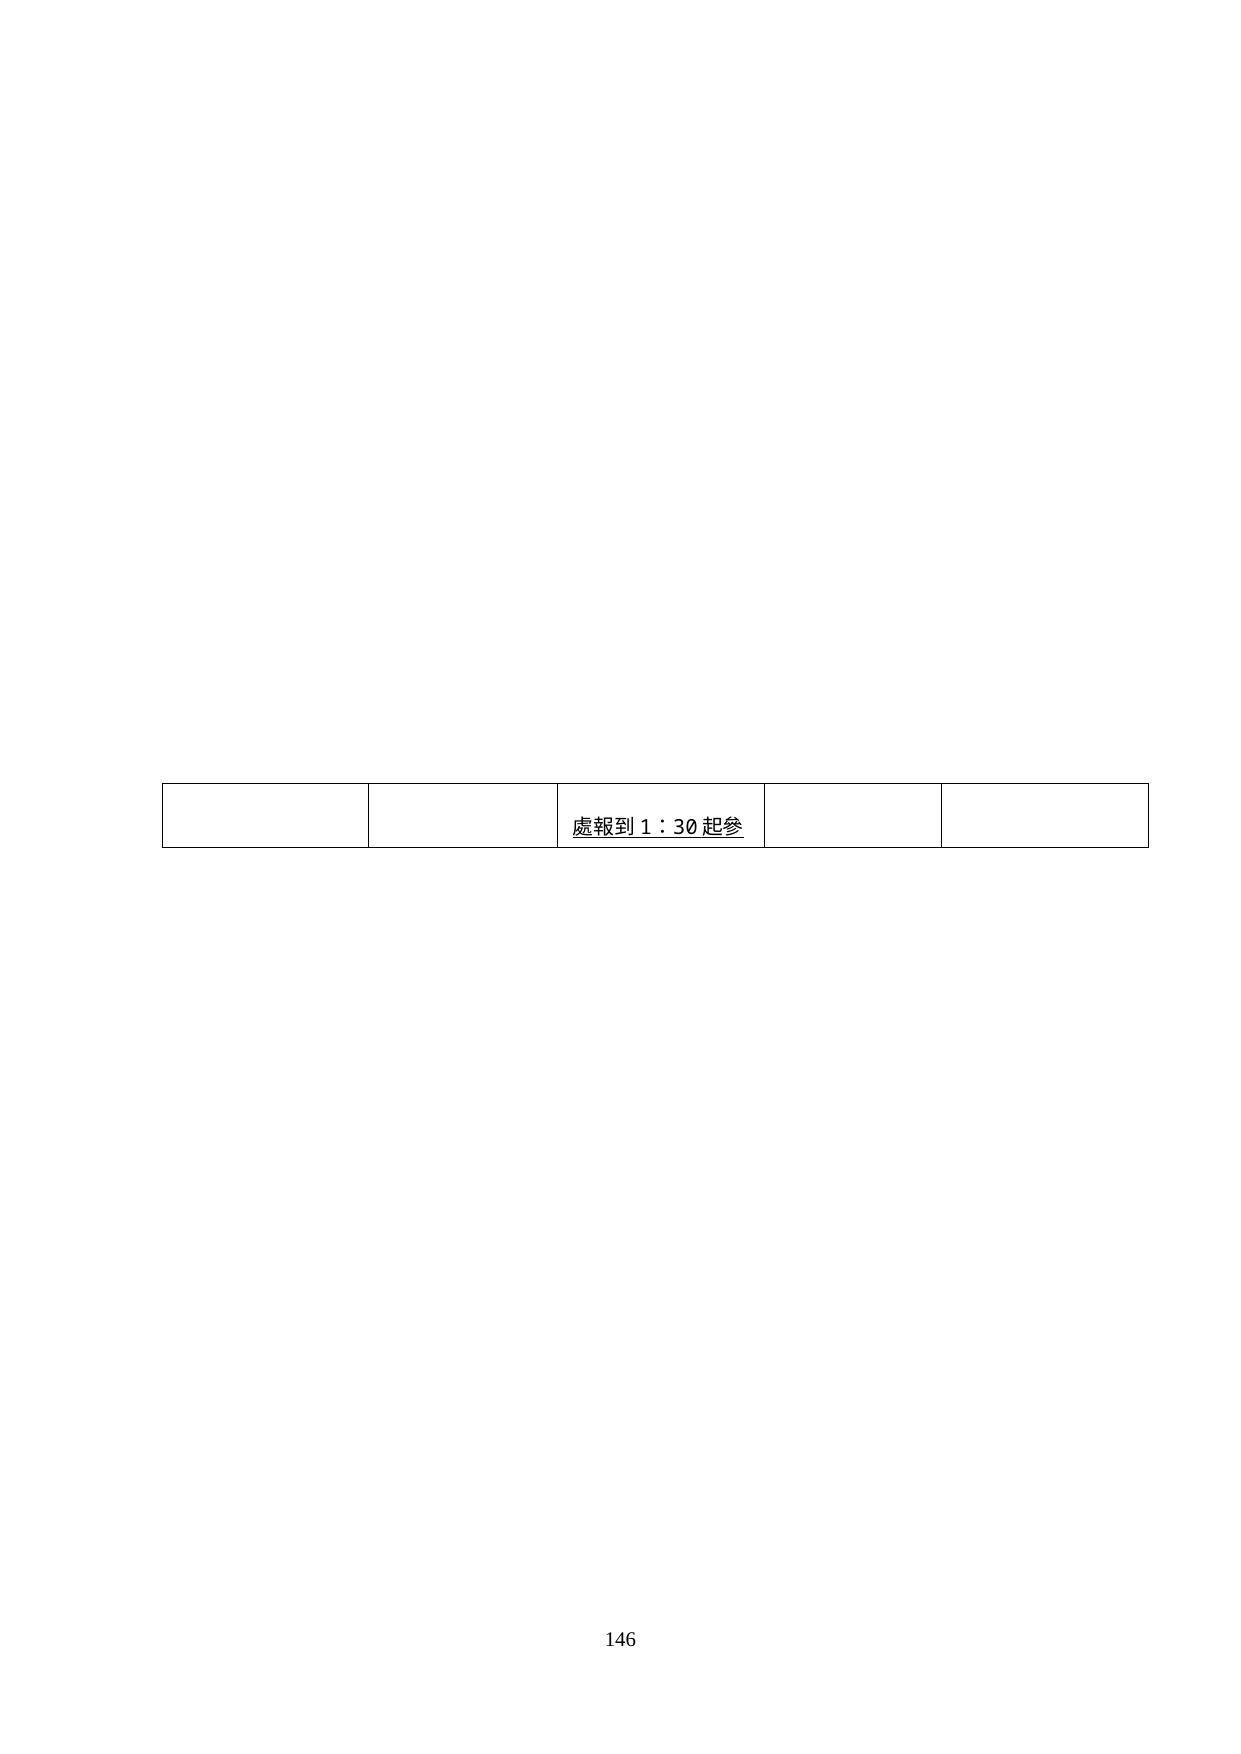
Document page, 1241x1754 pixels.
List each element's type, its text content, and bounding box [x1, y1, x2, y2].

table_cell [765, 784, 941, 847]
table_cell [163, 784, 368, 847]
table_cell [369, 784, 557, 847]
table_cell [942, 784, 1148, 847]
table_cell 處報到1：30起參 [558, 784, 764, 847]
